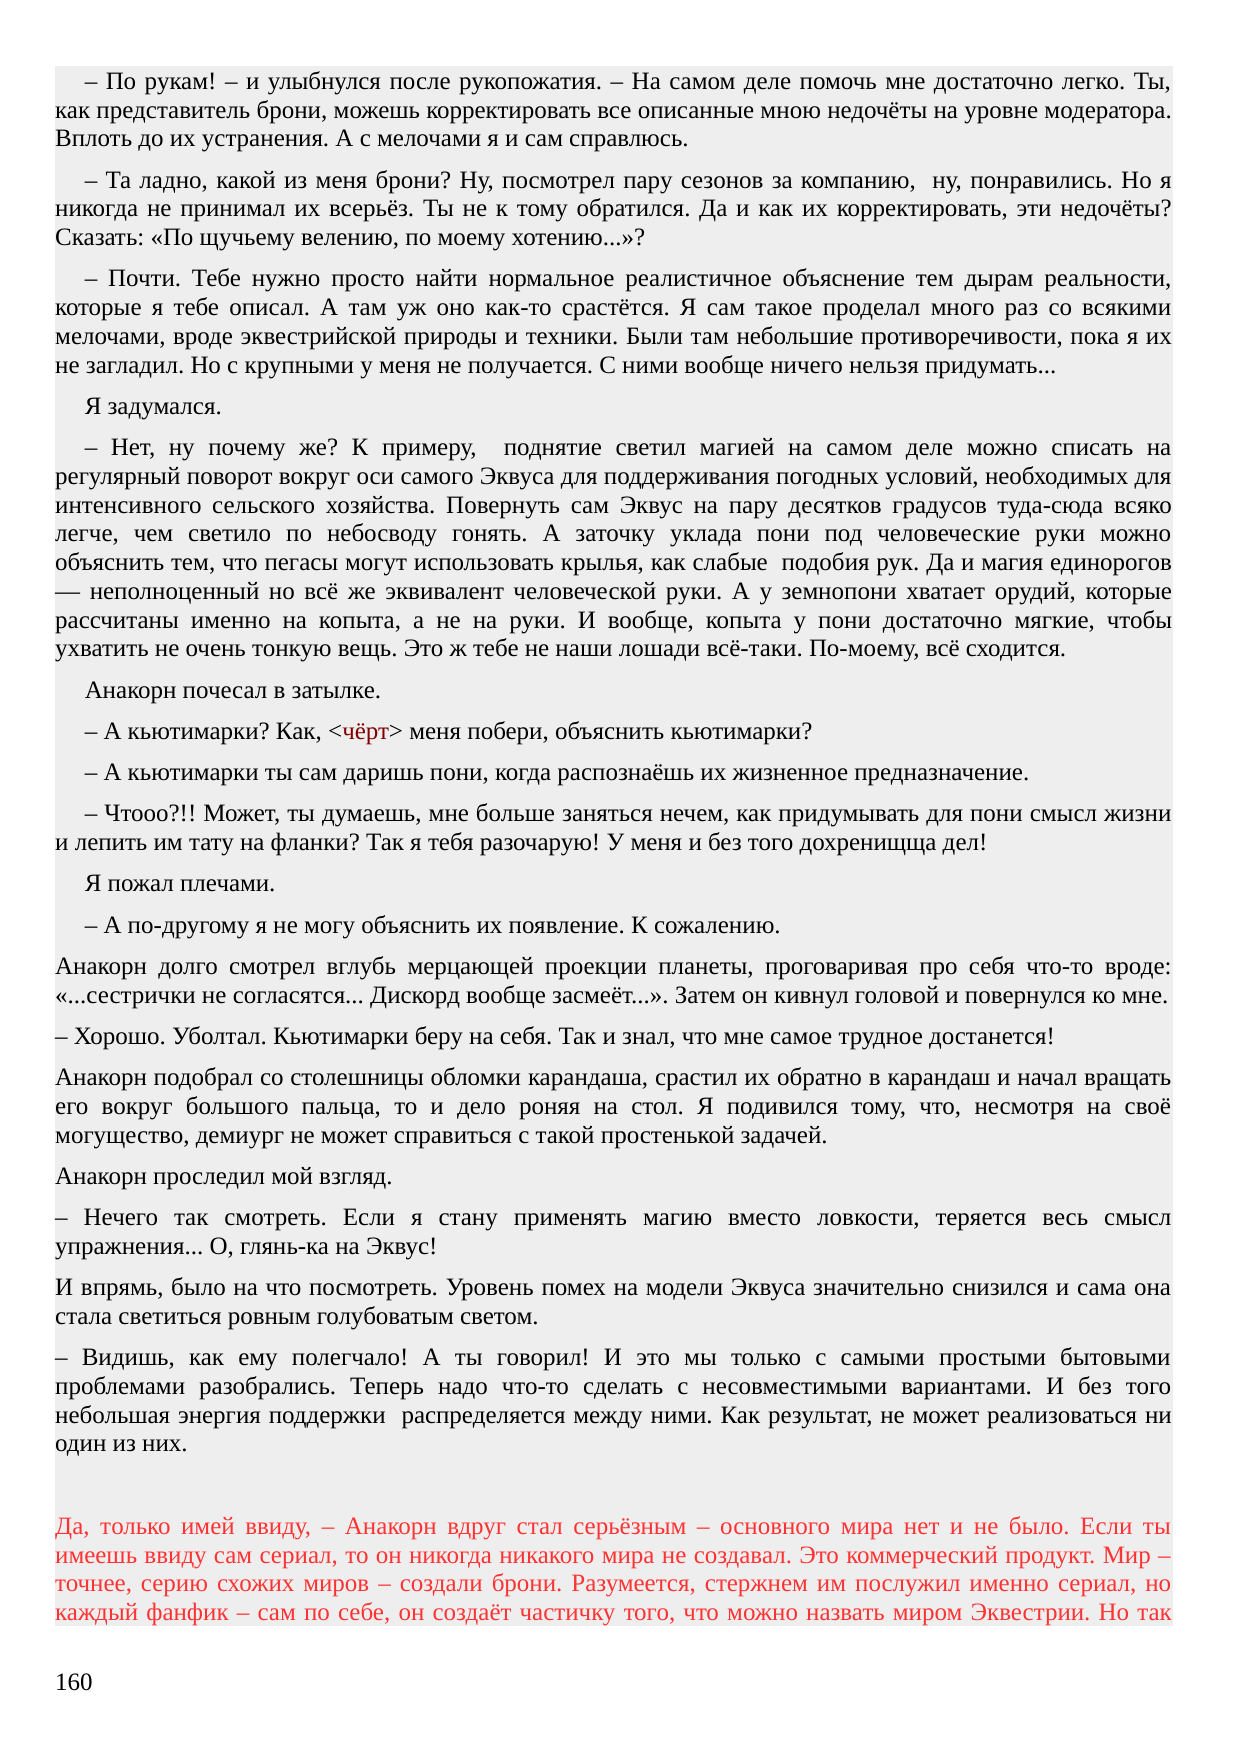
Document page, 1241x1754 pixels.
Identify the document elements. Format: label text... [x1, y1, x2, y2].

text Анакорн почесал в затылке. [55, 675, 1173, 703]
text – Почти. Тебе нужно просто найти нормальное реалистичное объяснение тем дырам реальности, которые я тебе описал. А там уж оно как-то срастётся. Я сам такое проделал много раз со всякими мелочами, вроде эквестрийской природы и техники. Были там небольшие противоречивости, пока я их не загладил. Но с крупными у меня не получается. С ними вообще ничего нельзя придумать... [55, 263, 1173, 378]
text – Нечего так смотреть. Если я стану применять магию вместо ловкости, теряется весь смысл упражнения... О, глянь-ка на Эквус! [55, 1202, 1173, 1260]
text Я задумался. [55, 391, 1173, 420]
text Да, только имей ввиду, – Анакорн вдруг стал серьёзным – основного мира нет и не было. Если ты имеешь ввиду сам сериал, то он никогда никакого мира не создавал. Это коммерческий продукт. Мир – точнее, серию схожих миров – создали брони. Разумеется, стержнем им послужил именно сериал, но каждый фанфик – сам по себе, он создаёт частичку того, что можно назвать миром Эквестрии. Но так [55, 1511, 1173, 1626]
text Я пожал плечами. [55, 868, 1173, 897]
text – Нет, ну почему же? К примеру, поднятие светил магией на самом деле можно списать на регулярный поворот вокруг оси самого Эквуса для поддерживания погодных условий, необходимых для интенсивного сельского хозяйства. Повернуть сам Эквус на пару десятков градусов туда-сюда всяко легче, чем светило по небосводу гонять. А заточку уклада пони под человеческие руки можно объяснить тем, что пегасы могут использовать крылья, как слабые подобия рук. Да и магия единорогов — неполноценный но всё же эквивалент человеческой руки. А у земнопони хватает орудий, которые рассчитаны именно на копыта, а не на руки. И вообще, копыта у пони достаточно мягкие, чтобы ухватить не очень тонкую вещь. Это ж тебе не наши лошади всё-таки. По-моему, всё сходится. [55, 432, 1173, 662]
text Анакорн проследил мой взгляд. [55, 1161, 1173, 1190]
text – По рукам! – и улыбнулся после рукопожатия. – На самом деле помочь мне достаточно легко. Ты, как представитель брони, можешь корректировать все описанные мною недочёты на уровне модератора. Вплоть до их устранения. А с мелочами я и сам справлюсь. [55, 66, 1173, 152]
text – Хорошо. Уболтал. Кьютимарки беру на себя. Так и знал, что мне самое трудное достанется! [55, 1021, 1173, 1050]
text – А кьютимарки ты сам даришь пони, когда распознаёшь их жизненное предназначение. [55, 757, 1173, 786]
text Анакорн подобрал со столешницы обломки карандаша, срастил их обратно в карандаш и начал вращать его вокруг большого пальца, то и дело роняя на стол. Я подивился тому, что, несмотря на своё могущество, демиург не может справиться с такой простенькой задачей. [55, 1062, 1173, 1148]
text – Та ладно, какой из меня брони? Ну, посмотрел пару сезонов за компанию, ну, понравились. Но я никогда не принимал их всерьёз. Ты не к тому обратился. Да и как их корректировать, эти недочёты? Сказать: «По щучьему велению, по моему хотению...»? [55, 165, 1173, 251]
text – Чтооо?!! Может, ты думаешь, мне больше заняться нечем, как придумывать для пони смысл жизни и лепить им тату на фланки? Так я тебя разочарую! У меня и без того дохренищща дел! [55, 798, 1173, 856]
text – Видишь, как ему полегчало! А ты говорил! И это мы только с самыми простыми бытовыми проблемами разобрались. Теперь надо что-то сделать с несовместимыми вариантами. И без того небольшая энергия поддержки распределяется между ними. Как результат, не может реализоваться ни один из них. [55, 1342, 1173, 1457]
text Анакорн долго смотрел вглубь мерцающей проекции планеты, проговаривая про себя что-то вроде: «...сестрички не согласятся... Дискорд вообще засмеёт...». Затем он кивнул головой и повернулся ко мне. [55, 951, 1173, 1008]
text – А кьютимарки? Как, <чёрт> меня побери, объяснить кьютимарки? [55, 716, 1173, 745]
text – А по-другому я не могу объяснить их появление. К сожалению. [55, 910, 1173, 938]
text И впрямь, было на что посмотреть. Уровень помех на модели Эквуса значительно снизился и сама она стала светиться ровным голубоватым светом. [55, 1272, 1173, 1330]
